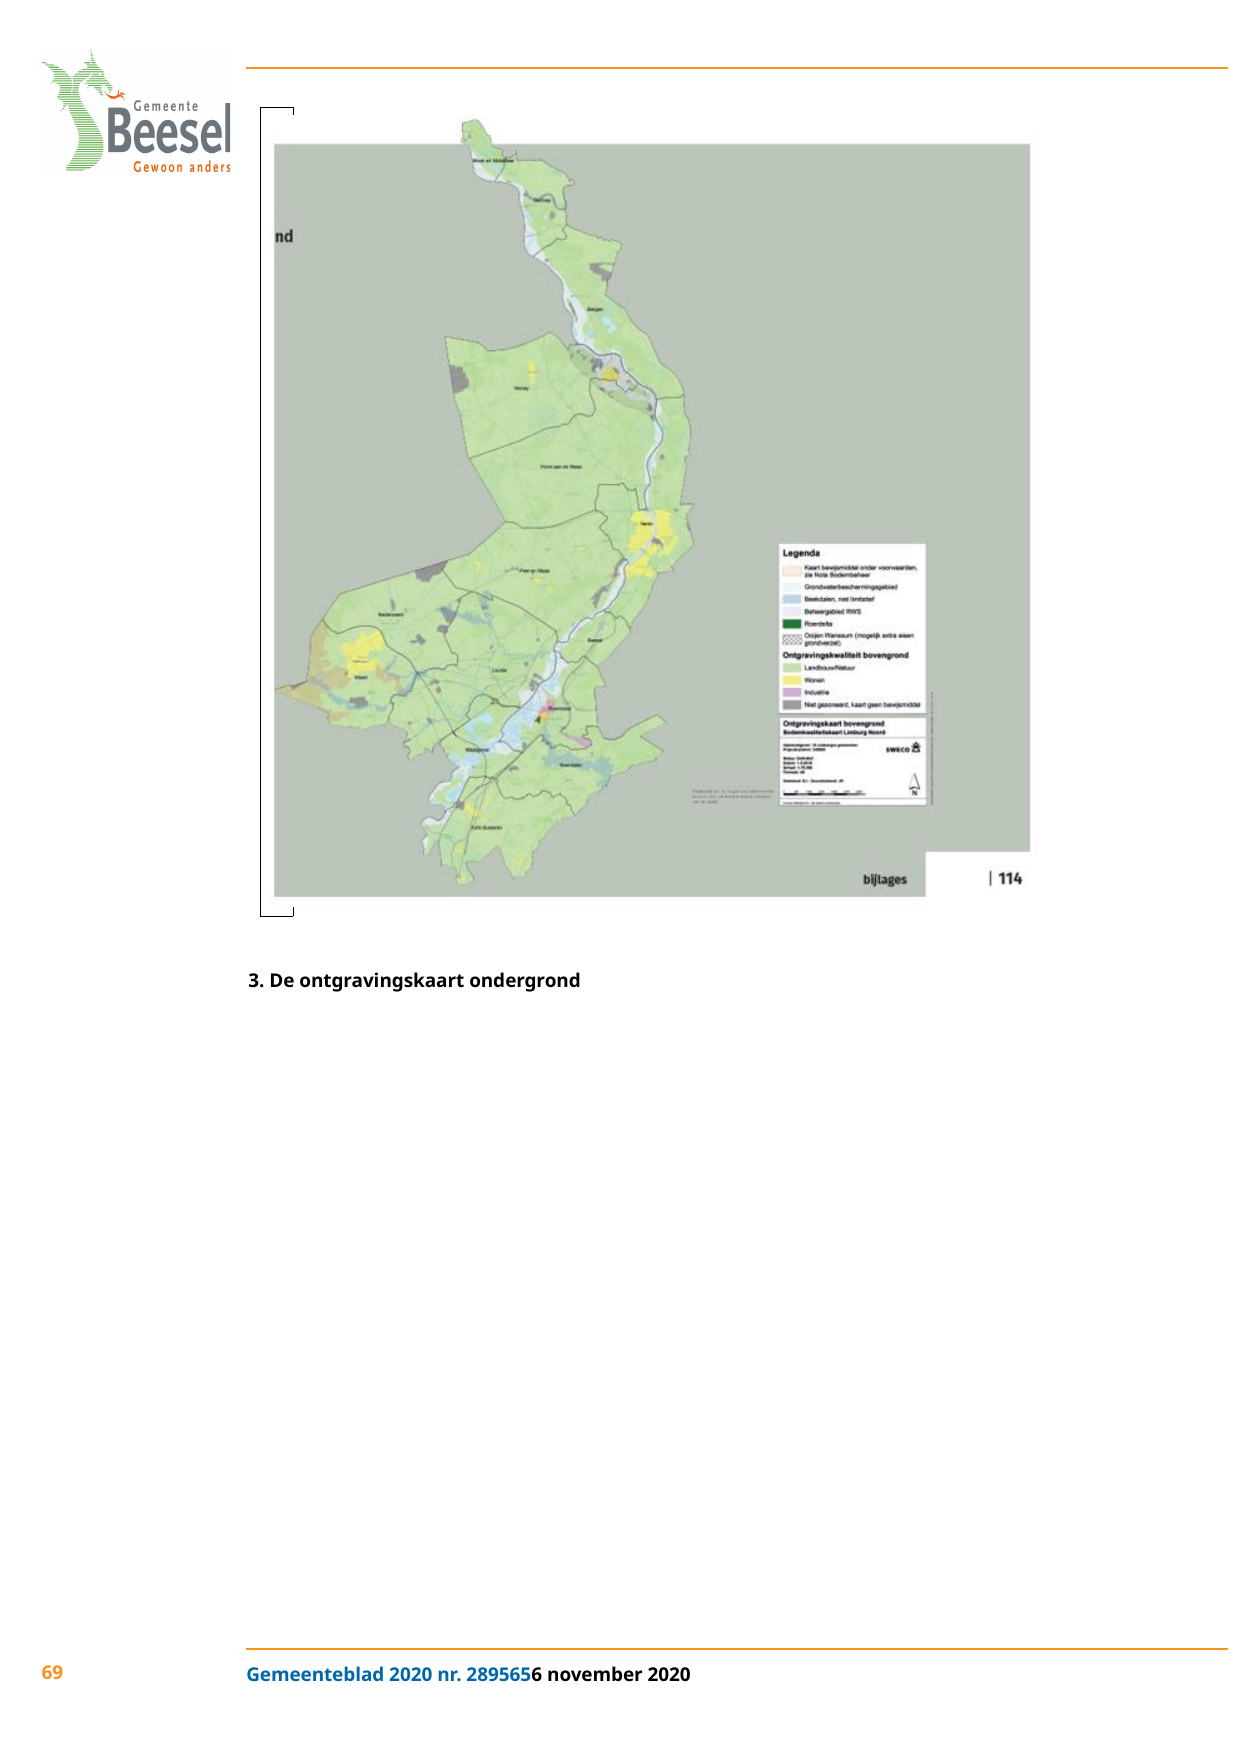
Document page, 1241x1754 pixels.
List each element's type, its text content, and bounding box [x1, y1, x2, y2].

picture [268, 115, 1039, 907]
picture [41, 47, 231, 172]
text 3. De ontgravingskaart ondergrond [248, 967, 1152, 993]
